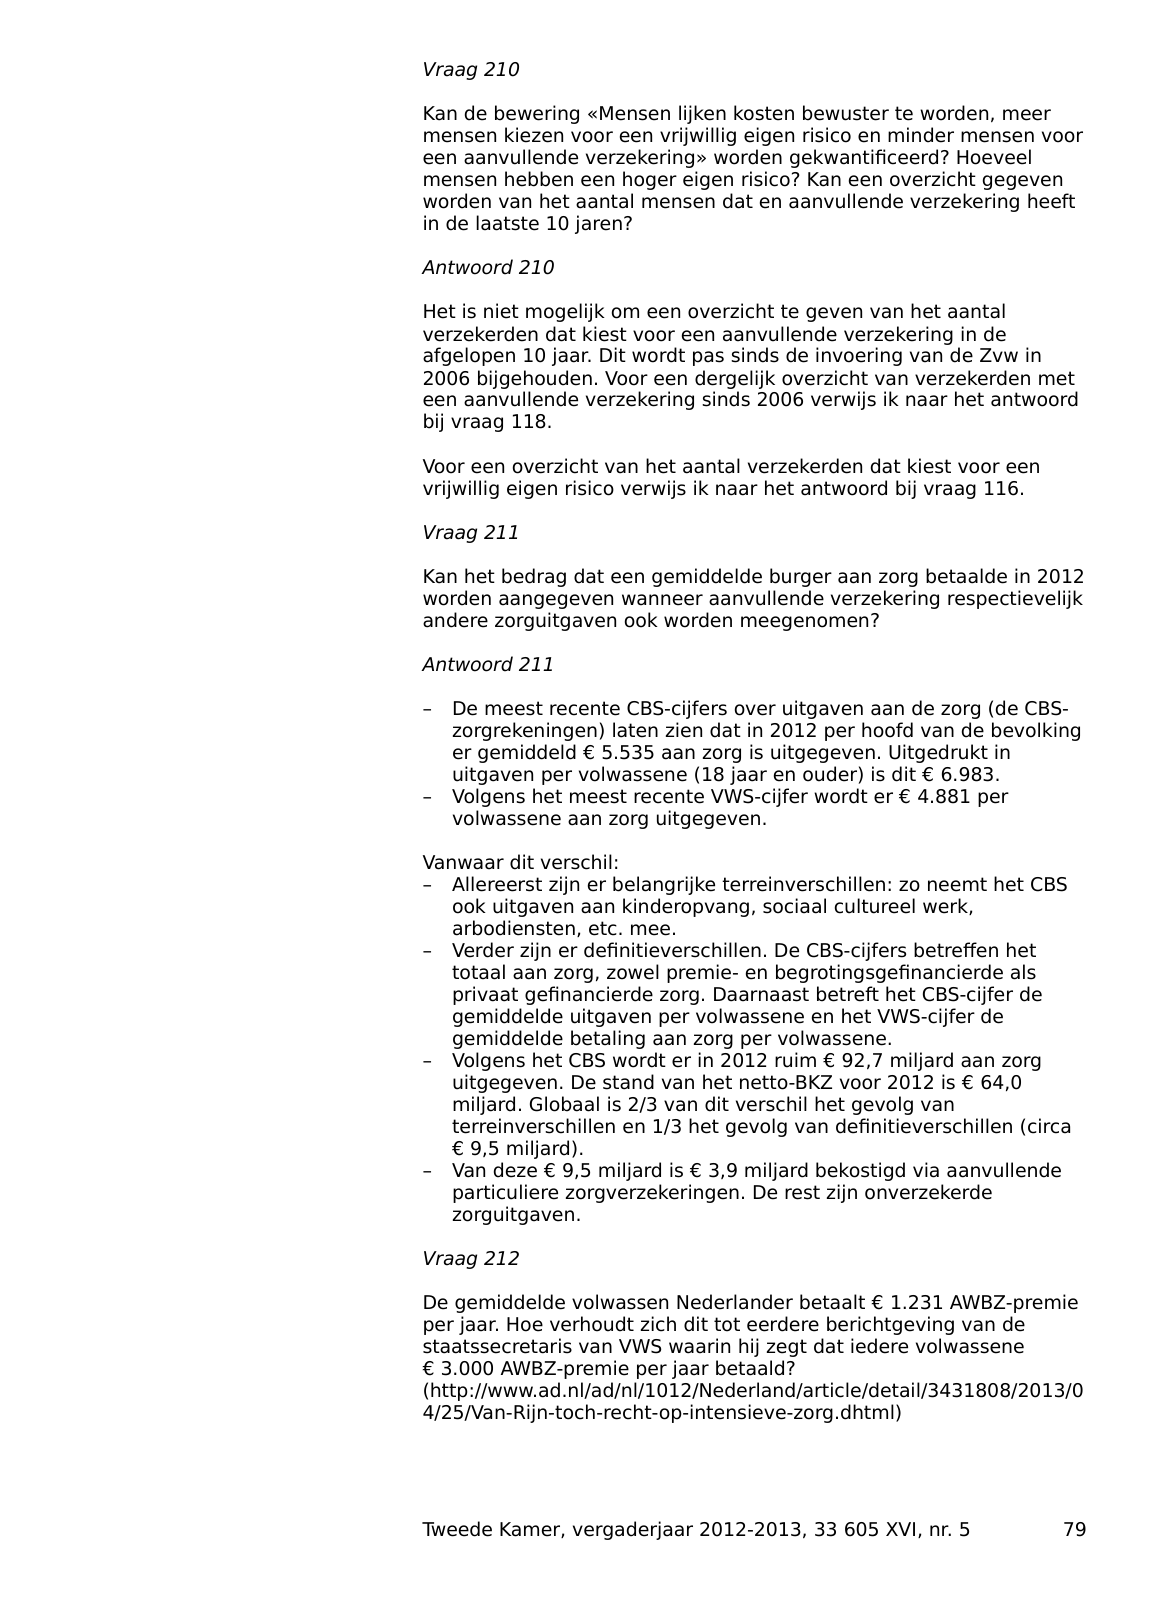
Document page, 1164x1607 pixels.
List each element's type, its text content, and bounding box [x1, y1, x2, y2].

text – Volgens het meest recente VWS-cijfer wordt er € 4.881 per volwassene aan zorg uitgegeven. [422, 786, 1087, 830]
text – Volgens het CBS wordt er in 2012 ruim € 92,7 miljard aan zorg uitgegeven. De stand van het netto-BKZ voor 2012 is € 64,0 miljard. Globaal is 2/3 van dit verschil het gevolg van terreinverschillen en 1/3 het gevolg van definitieverschillen (circa € 9,5 miljard). [422, 1050, 1087, 1160]
subtitle Vraag 210 [422, 59, 1087, 81]
subtitle Vraag 212 [422, 1248, 1087, 1270]
text – Verder zijn er definitieverschillen. De CBS-cijfers betreffen het totaal aan zorg, zowel premie- en begrotingsgefinancierde als privaat gefinancierde zorg. Daarnaast betreft het CBS-cijfer de gemiddelde uitgaven per volwassene en het VWS-cijfer de gemiddelde betaling aan zorg per volwassene. [422, 940, 1087, 1050]
subtitle Antwoord 211 [422, 654, 1087, 676]
subtitle Antwoord 210 [422, 257, 1087, 279]
text Voor een overzicht van het aantal verzekerden dat kiest voor een vrijwillig eigen risico verwijs ik naar het antwoord bij vraag 116. [422, 456, 1087, 499]
text Het is niet mogelijk om een overzicht te geven van het aantal verzekerden dat kiest voor een aanvullende verzekering in de afgelopen 10 jaar. Dit wordt pas sinds de invoering van de Zvw in 2006 bijgehouden. Voor een dergelijk overzicht van verzekerden met een aanvullende verzekering sinds 2006 verwijs ik naar het antwoord bij vraag 118. [422, 301, 1087, 433]
text Kan het bedrag dat een gemiddelde burger aan zorg betaalde in 2012 worden aangegeven wanneer aanvullende verzekering respectievelijk andere zorguitgaven ook worden meegenomen? [422, 566, 1087, 632]
text – Van deze € 9,5 miljard is € 3,9 miljard bekostigd via aanvullende particuliere zorgverzekeringen. De rest zijn onverzekerde zorguitgaven. [422, 1160, 1087, 1226]
text – Allereerst zijn er belangrijke terreinverschillen: zo neemt het CBS ook uitgaven aan kinderopvang, sociaal cultureel werk, arbodiensten, etc. mee. [422, 874, 1087, 940]
text De gemiddelde volwassen Nederlander betaalt € 1.231 AWBZ-premie per jaar. Hoe verhoudt zich dit tot eerdere berichtgeving van de staatssecretaris van VWS waarin hij zegt dat iedere volwassene € 3.000 AWBZ-premie per jaar betaald? (http://www.ad.nl/ad/nl/1012/Nederland/article/detail/3431808/2013/04/25/Van-Rijn-toch-recht-op-intensieve-zorg.dhtml) [422, 1292, 1087, 1424]
text – De meest recente CBS-cijfers over uitgaven aan de zorg (de CBS-zorgrekeningen) laten zien dat in 2012 per hoofd van de bevolking er gemiddeld € 5.535 aan zorg is uitgegeven. Uitgedrukt in uitgaven per volwassene (18 jaar en ouder) is dit € 6.983. [422, 698, 1087, 786]
text Kan de bewering «Mensen lijken kosten bewuster te worden, meer mensen kiezen voor een vrijwillig eigen risico en minder mensen voor een aanvullende verzekering» worden gekwantificeerd? Hoeveel mensen hebben een hoger eigen risico? Kan een overzicht gegeven worden van het aantal mensen dat en aanvullende verzekering heeft in de laatste 10 jaren? [422, 103, 1087, 235]
subtitle Vraag 211 [422, 522, 1087, 544]
text Vanwaar dit verschil: [422, 852, 1087, 874]
